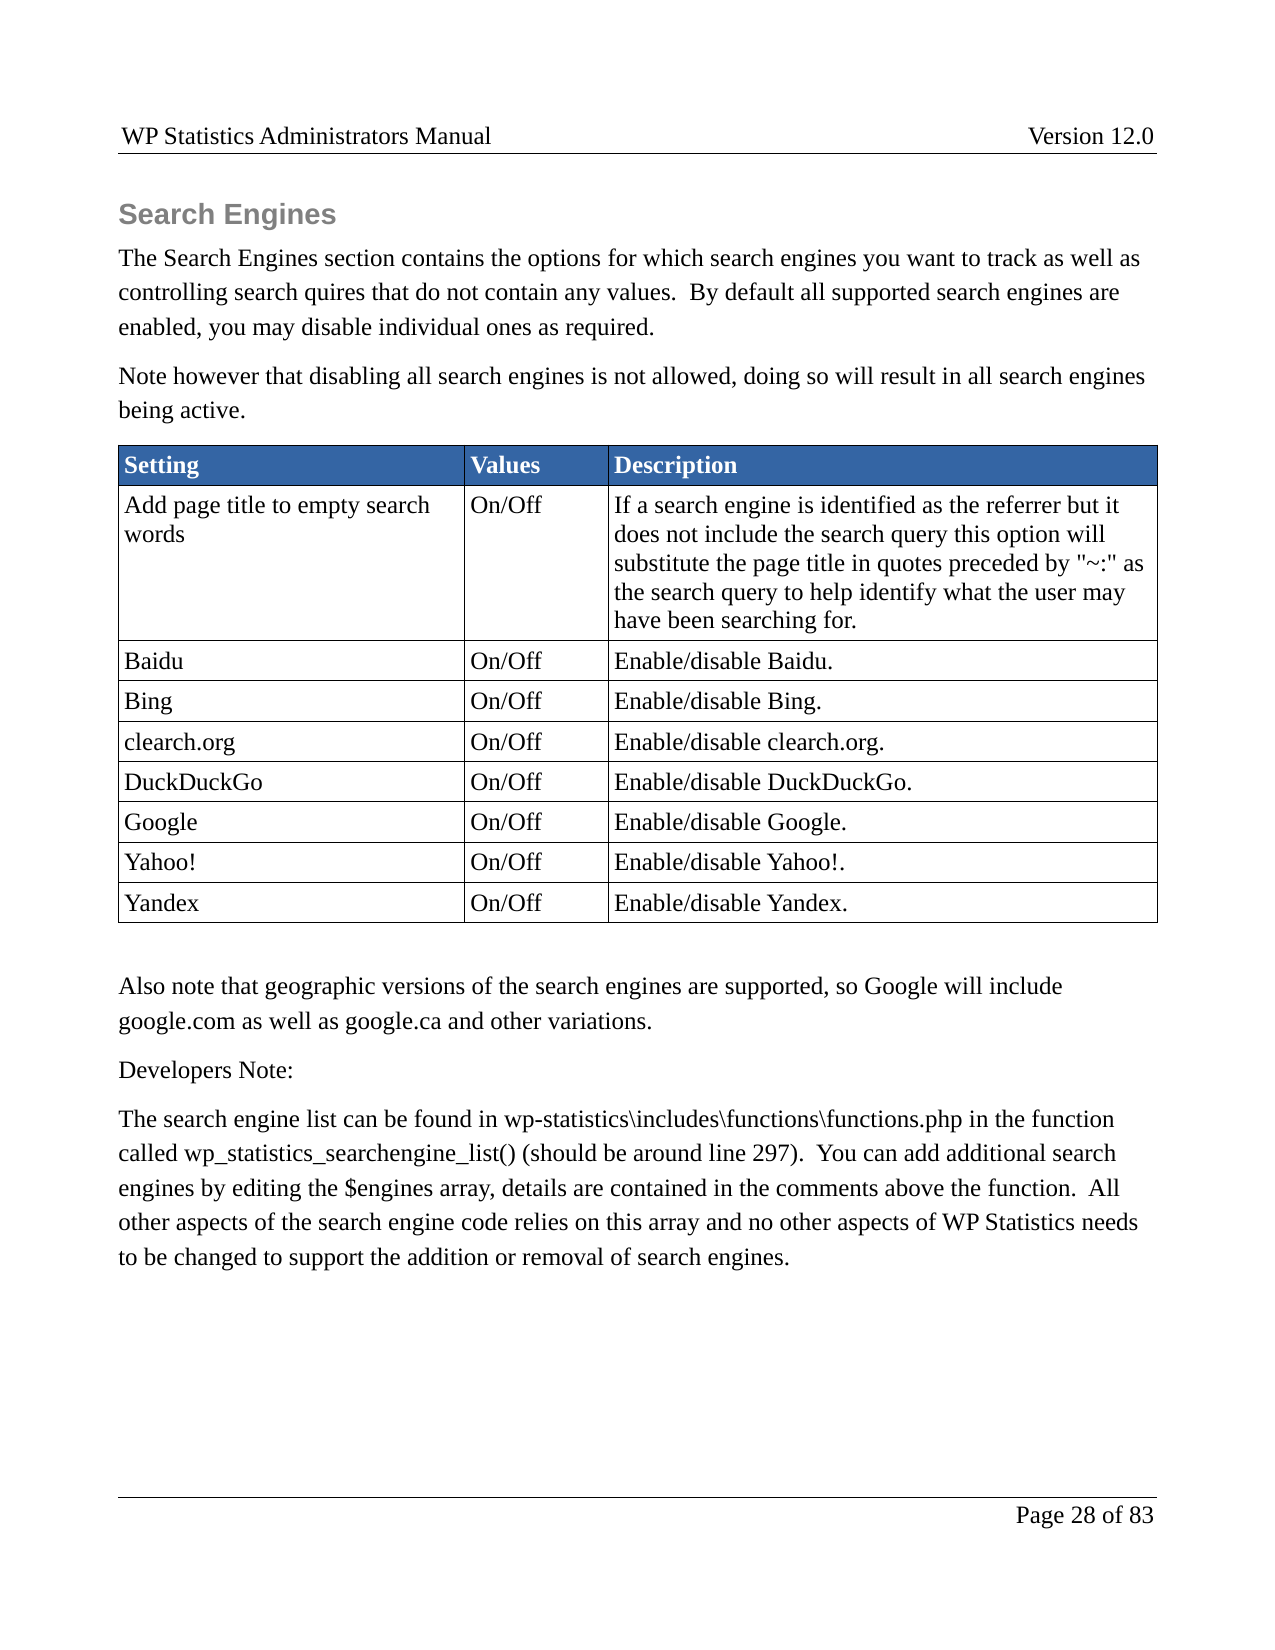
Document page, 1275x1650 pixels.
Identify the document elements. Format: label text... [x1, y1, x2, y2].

table_cell DuckDuckGo [119, 762, 464, 801]
text The search engine list can be found in wp-statistics\includes\functions\functions.php in the function called wp_statistics_searchengine_list() (should be around line 297). You can add additional search engines by editing the $engines array, details are contained in the comments above the function. All other aspects of the search engine code relies on this array and no other aspects of WP Statistics needs to be changed to support the addition or removal of search engines. [118, 1104, 1157, 1271]
table_cell On/Off [465, 883, 608, 922]
table_cell Enable/disable Bing. [609, 681, 1157, 721]
table_cell On/Off [465, 762, 608, 801]
table_cell Enable/disable Yahoo!. [609, 843, 1157, 882]
table_cell Yahoo! [119, 843, 464, 882]
table_cell Bing [119, 681, 464, 721]
table_cell On/Off [465, 843, 608, 882]
table_cell Enable/disable Google. [609, 802, 1157, 842]
table_cell On/Off [465, 681, 608, 721]
text Also note that geographic versions of the search engines are supported, so Google will include google.com as well as google.ca and other variations. [118, 971, 1157, 1035]
table_header Description [609, 446, 1157, 485]
table_cell On/Off [465, 641, 608, 680]
text Developers Note: [118, 1055, 1157, 1084]
text The Search Engines section contains the options for which search engines you want to track as well as controlling search quires that do not contain any values. By default all supported search engines are enabled, you may disable individual ones as required. [118, 243, 1157, 341]
subtitle Search Engines [118, 197, 1157, 230]
table_cell Baidu [119, 641, 464, 680]
table_cell On/Off [465, 722, 608, 761]
table_cell Google [119, 802, 464, 842]
table_cell Enable/disable Baidu. [609, 641, 1157, 680]
table_cell Enable/disable DuckDuckGo. [609, 762, 1157, 801]
text Note however that disabling all search engines is not allowed, doing so will result in all search engines being active. [118, 361, 1157, 424]
table_cell Enable/disable Yandex. [609, 883, 1157, 922]
table_cell Enable/disable clearch.org. [609, 722, 1157, 761]
table_cell clearch.org [119, 722, 464, 761]
table_header Setting [119, 446, 464, 485]
table_cell If a search engine is identified as the referrer but it does not include the search query this option will substitute the page title in quotes preceded by "~:" as the search query to help identify what the user may have been searching for. [609, 486, 1157, 640]
table_cell Add page title to empty search words [119, 486, 464, 640]
table_header Values [465, 446, 608, 485]
table_cell On/Off [465, 802, 608, 842]
table_cell On/Off [465, 486, 608, 640]
table_cell Yandex [119, 883, 464, 922]
